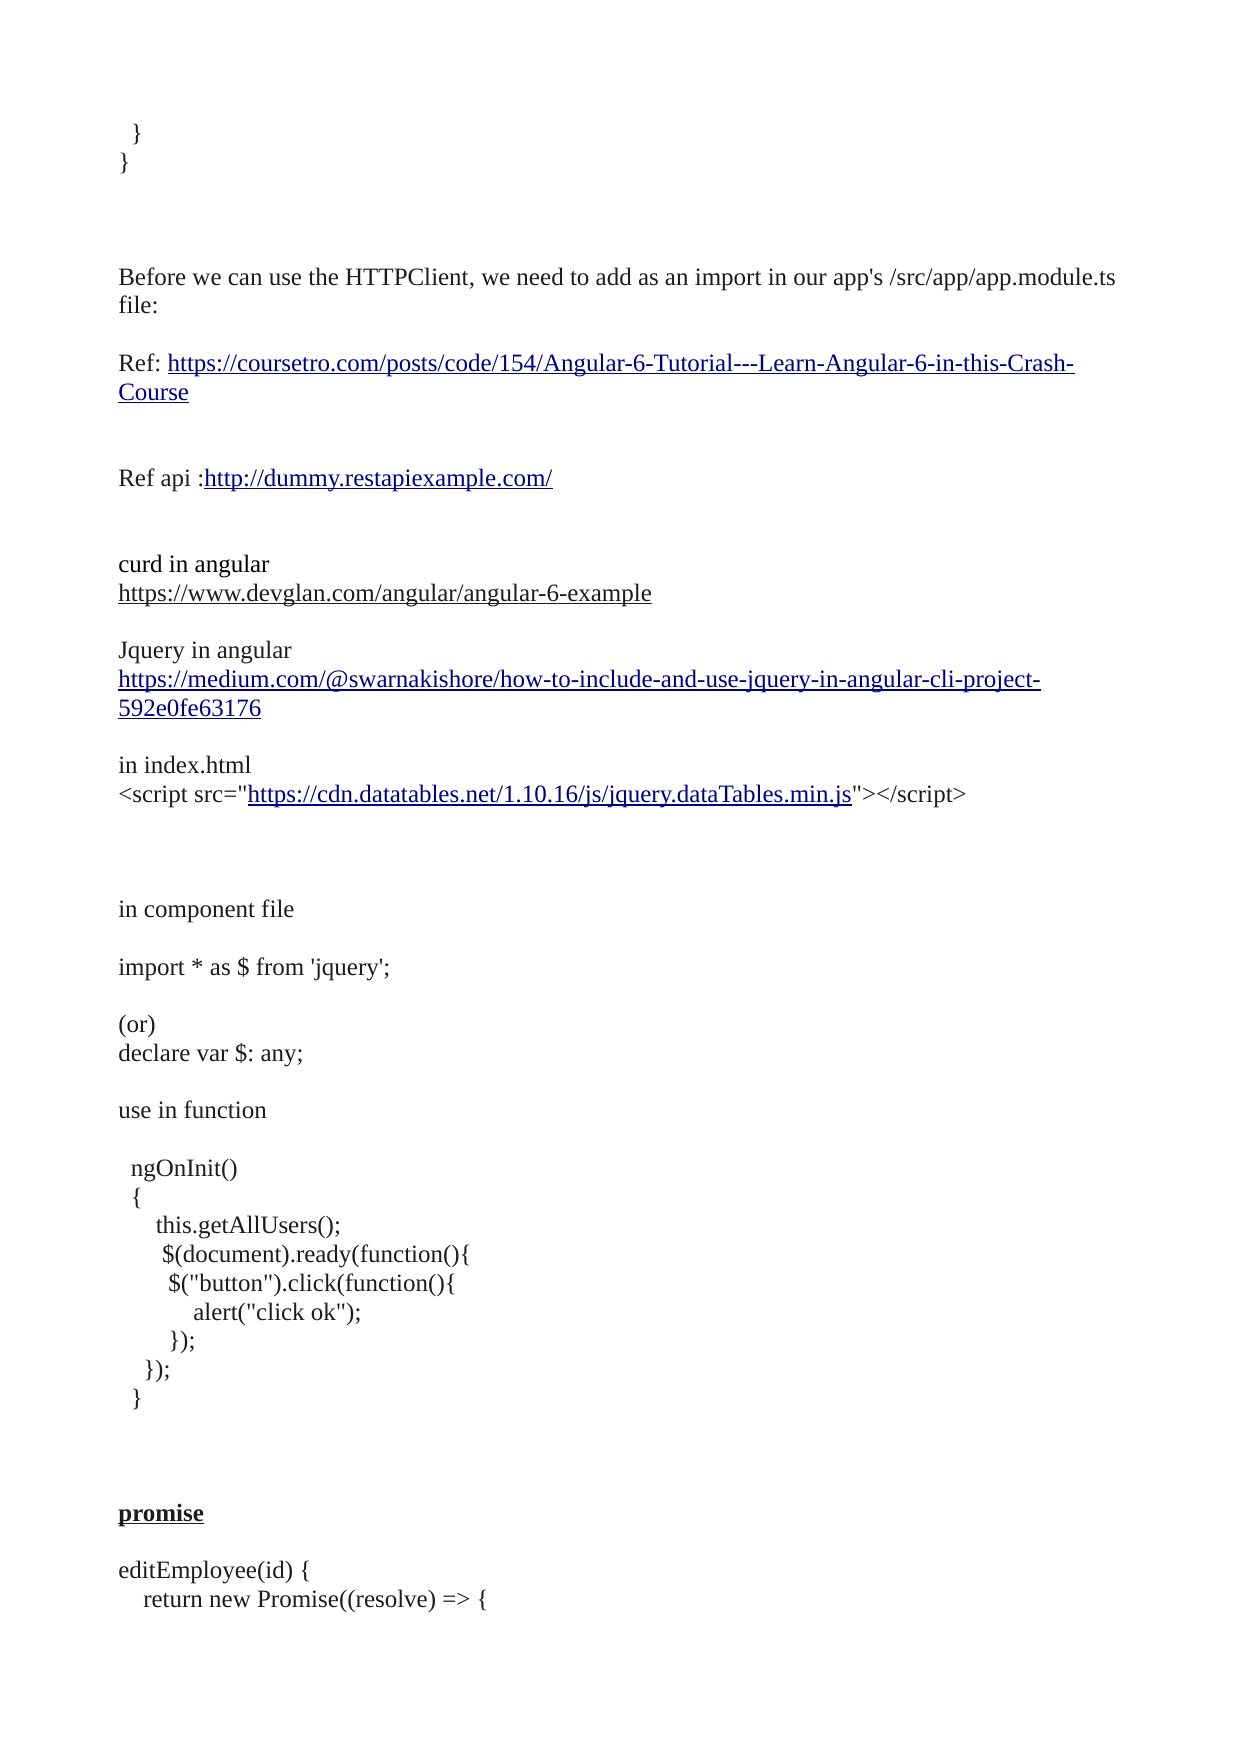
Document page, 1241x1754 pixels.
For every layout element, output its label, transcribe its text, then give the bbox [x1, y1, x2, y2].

text }); [118, 1326, 1122, 1354]
text } [118, 147, 1122, 176]
text this.getAllUsers(); [118, 1211, 1122, 1239]
text Ref: https://coursetro.com/posts/code/154/Angular-6-Tutorial---Learn-Angular-6-in-this-Crash-Course [118, 348, 1122, 406]
text declare var $: any; [118, 1038, 1122, 1067]
text use in function [118, 1096, 1122, 1124]
text Ref api :http://dummy.restapiexample.com/ [118, 463, 1122, 492]
text in component file [118, 894, 1122, 923]
text } [118, 118, 1122, 147]
text $(document).ready(function(){ [118, 1239, 1122, 1268]
text https://medium.com/@swarnakishore/how-to-include-and-use-jquery-in-angular-cli-project-592e0fe63176 [118, 664, 1122, 722]
text alert("click ok"); [118, 1297, 1122, 1326]
text promise [118, 1498, 1122, 1527]
text { [118, 1182, 1122, 1211]
text in index.html [118, 751, 1122, 779]
text <script src="https://cdn.datatables.net/1.10.16/js/jquery.dataTables.min.js"></script> [118, 779, 1122, 808]
text editEmployee(id) { [118, 1556, 1122, 1584]
text }); [118, 1354, 1122, 1383]
text import * as $ from 'jquery'; [118, 952, 1122, 981]
text Jquery in angular [118, 636, 1122, 664]
text Before we can use the HTTPClient, we need to add as an import in our app's /src/app/app.module.ts file: [118, 262, 1122, 319]
text https://www.devglan.com/angular/angular-6-example [118, 578, 1122, 607]
text $("button").click(function(){ [118, 1268, 1122, 1297]
text ngOnInit() [118, 1153, 1122, 1182]
text return new Promise((resolve) => { [118, 1584, 1122, 1613]
text } [118, 1383, 1122, 1412]
text (or) [118, 1009, 1122, 1038]
text curd in angular [118, 549, 1122, 578]
